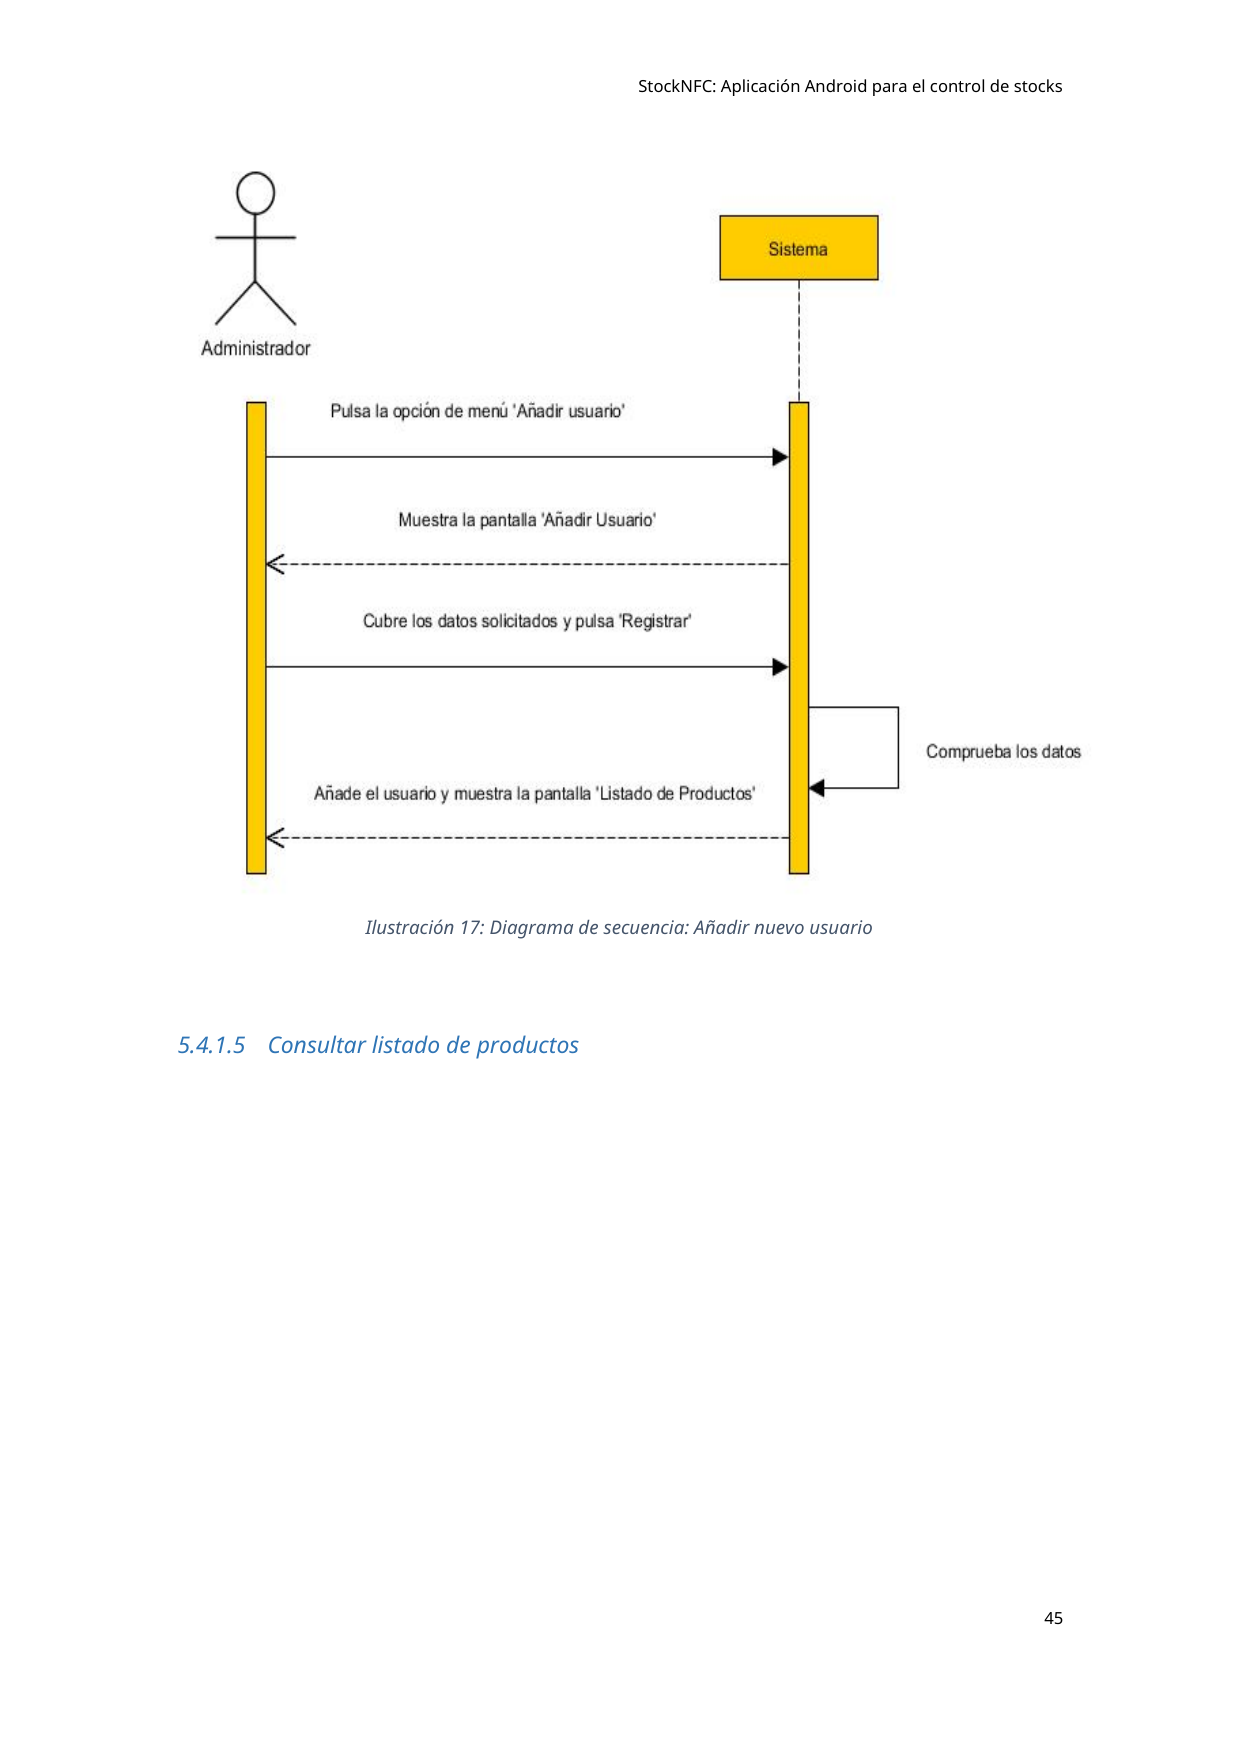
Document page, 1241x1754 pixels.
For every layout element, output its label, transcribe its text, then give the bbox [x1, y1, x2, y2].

subtitle Consultar listado de productos [177, 1029, 1063, 1061]
text Ilustración 17: Diagrama de secuencia: Añadir nuevo usuario [177, 914, 1063, 940]
